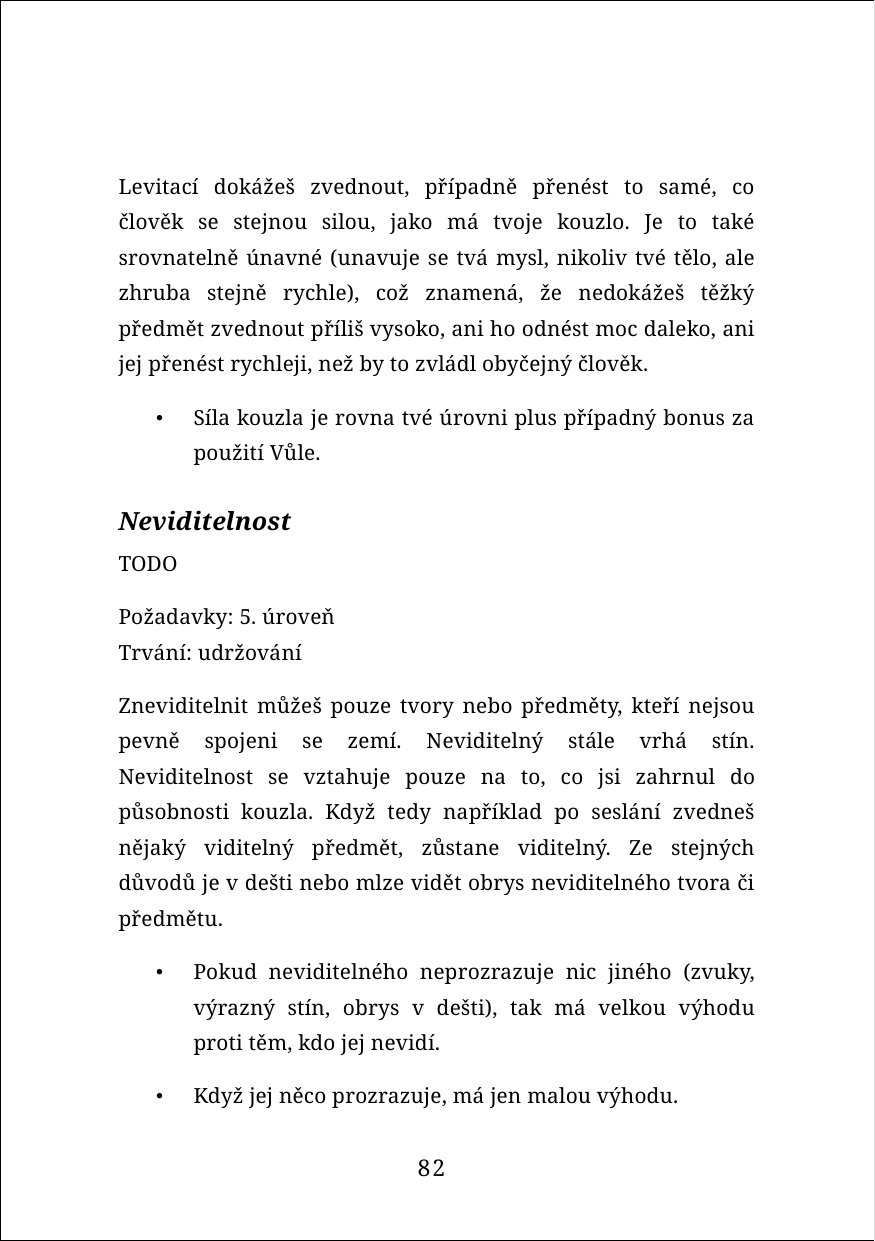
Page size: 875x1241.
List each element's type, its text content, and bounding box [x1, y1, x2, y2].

list Síla kouzla je rovna tvé úrovni plus případný bonus za použití Vůle. [156, 403, 756, 467]
text Levitací dokážeš zvednout, případně přenést to samé, co člověk se stejnou silou, jako má tvoje kouzlo. Je to také srovnatelně únavné (unavuje se tvá mysl, nikoliv tvé tělo, ale zhruba stejně rychle), což znamená, že nedokážeš těžký předmět zvednout příliš vysoko, ani ho odnést moc daleko, ani jej přenést rychleji, než by to zvládl obyčejný člověk. [118, 172, 756, 378]
text TODO [118, 549, 756, 577]
text Zneviditelnit můžeš pouze tvory nebo předměty, kteří nejsou pevně spojeni se zemí. Neviditelný stále vrhá stín. Neviditelnost se vztahuje pouze na to, co jsi zahrnul do působnosti kouzla. Když tedy například po seslání zvedneš nějaký viditelný předmět, zůstane viditelný. Ze stejných důvodů je v dešti nebo mlze vidět obrys neviditelného tvora či předmětu. [118, 691, 756, 932]
list Pokud neviditelného neprozrazuje nic jiného (zvuky, výrazný stín, obrys v dešti), tak má velkou výhodu proti těm, kdo jej nevidí. [156, 957, 756, 1057]
text Požadavky: 5. úroveň Trvání: udržování [118, 602, 756, 666]
list Když jej něco prozrazuje, má jen malou výhodu. [156, 1082, 756, 1110]
subtitle Neviditelnost [118, 503, 756, 537]
